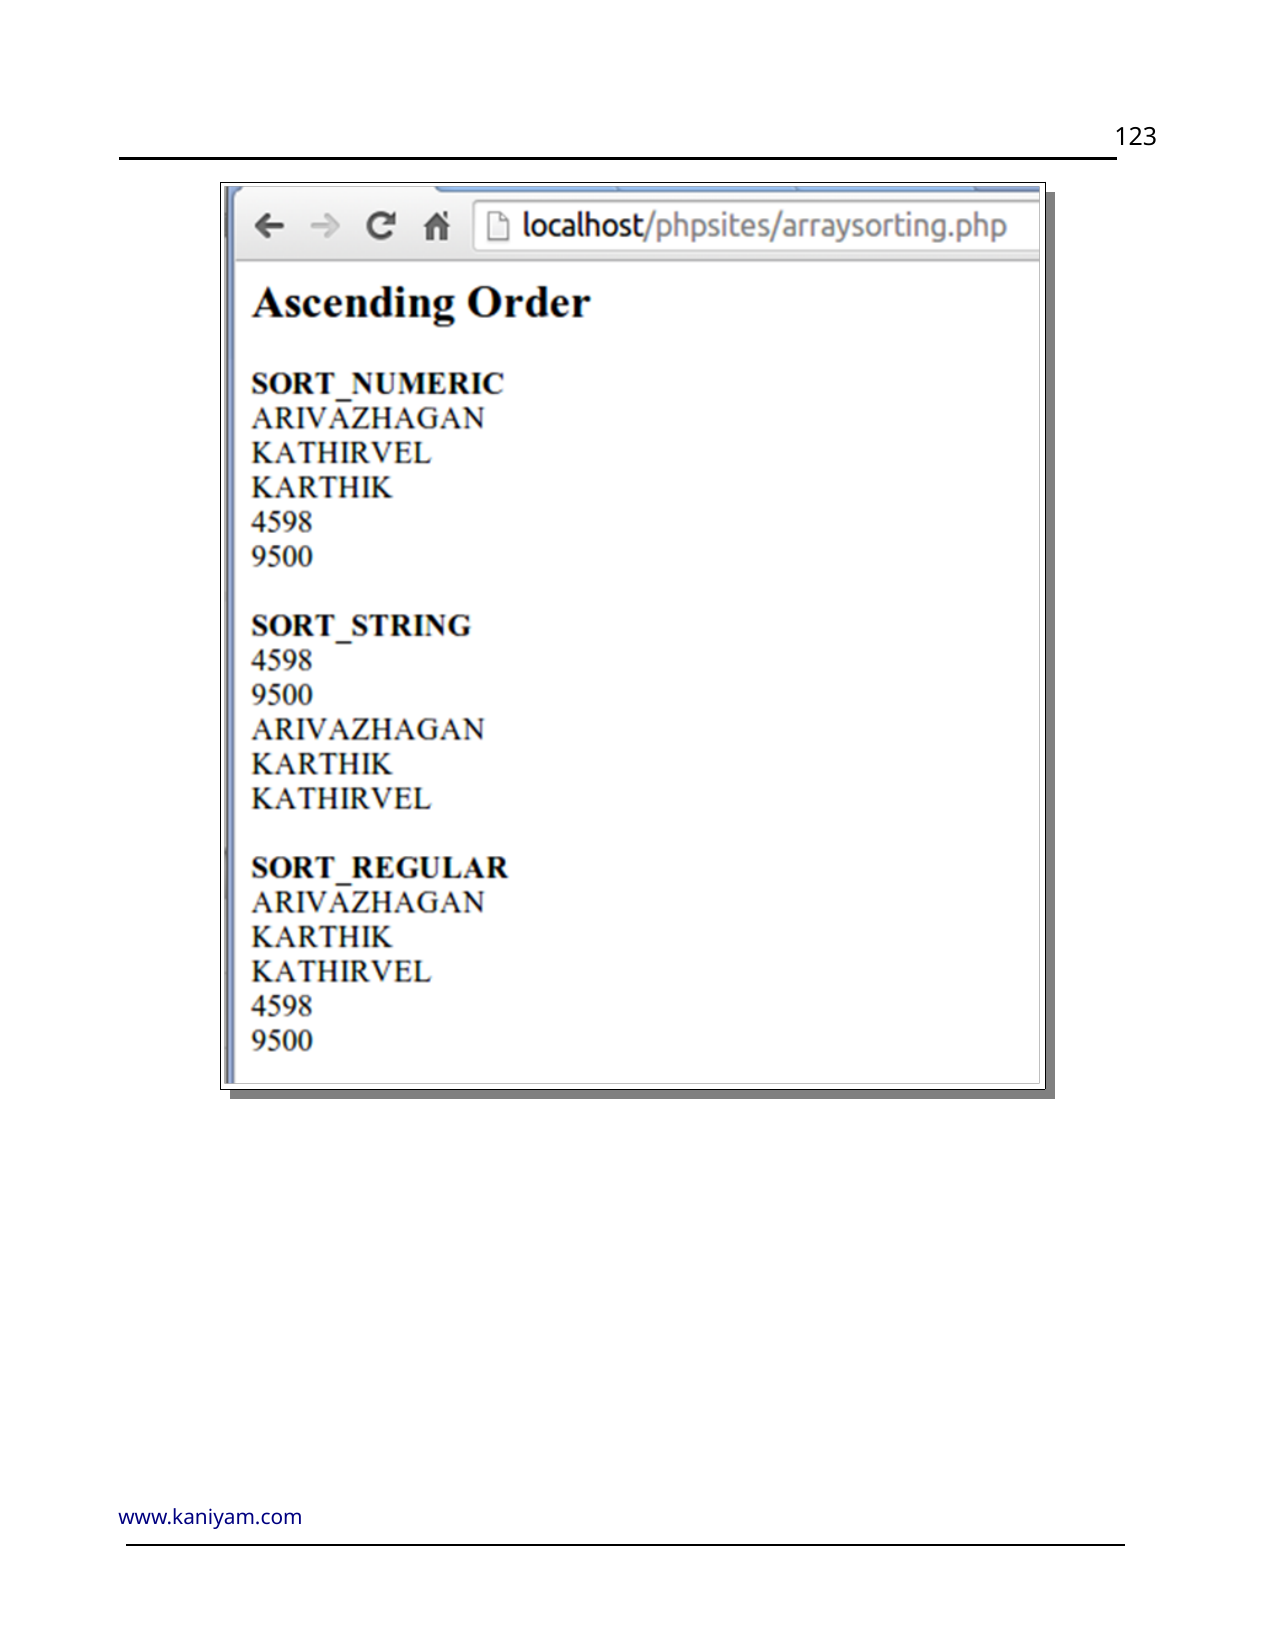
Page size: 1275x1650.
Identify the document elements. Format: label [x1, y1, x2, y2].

picture [222, 184, 1042, 1086]
